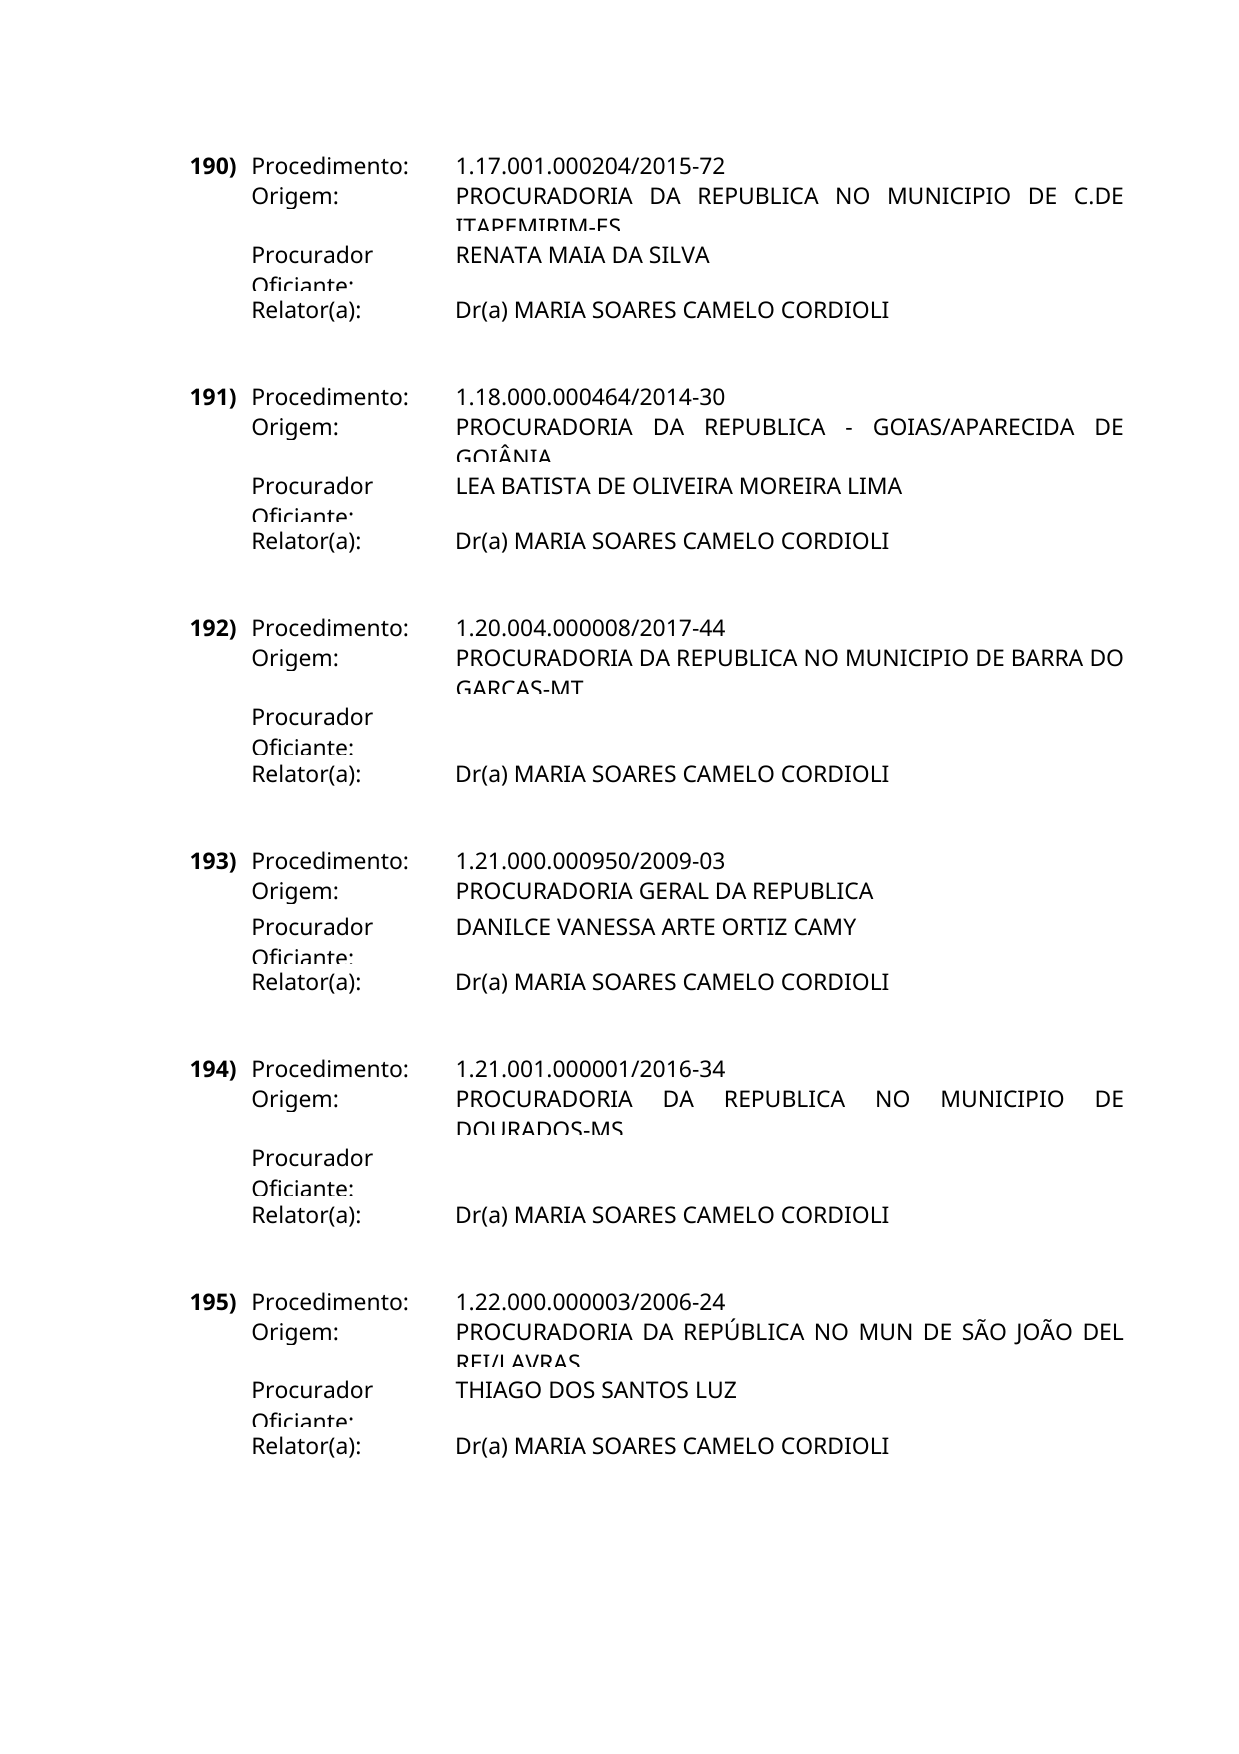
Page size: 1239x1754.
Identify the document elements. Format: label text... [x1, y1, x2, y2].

table_cell 191) [189, 381, 251, 409]
table_cell [0, 845, 189, 873]
table_cell [189, 1430, 251, 1460]
table_cell [0, 209, 189, 231]
table_cell [189, 324, 251, 381]
table_cell 1.20.004.000008/2017-44 [455, 612, 1124, 641]
table_cell [1125, 911, 1239, 962]
table_cell [1125, 440, 1239, 462]
table_cell [1125, 1134, 1239, 1142]
table_header Relator(a): [251, 1199, 455, 1227]
table_cell [1125, 1083, 1239, 1112]
table_cell 190) [189, 150, 251, 178]
table_cell [1125, 701, 1239, 754]
table_cell [251, 209, 455, 231]
table_cell [0, 911, 189, 962]
table_cell Origem: [251, 1083, 455, 1112]
table_cell [455, 1134, 1124, 1142]
table_cell [189, 911, 251, 962]
table_cell [455, 996, 1124, 1053]
table_cell [0, 1053, 189, 1082]
table_cell [251, 1344, 455, 1367]
table_cell [1125, 525, 1239, 555]
table_header Relator(a): [251, 1430, 455, 1458]
table_cell [189, 231, 251, 238]
table_cell [0, 693, 189, 701]
table_cell [1125, 875, 1239, 903]
table_cell [251, 693, 455, 701]
table_cell [189, 671, 251, 693]
table_cell [251, 462, 455, 469]
table_cell [1125, 381, 1239, 409]
table_cell [251, 1367, 455, 1374]
table_cell [455, 693, 1124, 701]
table_cell [0, 671, 189, 693]
table_cell [251, 1112, 455, 1134]
table_cell [0, 440, 189, 462]
table_cell [251, 555, 455, 612]
table_cell [1125, 411, 1239, 439]
table_cell Procurador Oficiante: [251, 470, 455, 522]
table_cell [0, 1374, 189, 1425]
table_cell [251, 788, 455, 844]
table_cell [189, 788, 251, 844]
table_cell [189, 462, 251, 469]
table_cell [189, 1367, 251, 1374]
table_cell [1125, 324, 1239, 381]
table_cell 194) [189, 1053, 251, 1082]
table_cell [251, 1229, 455, 1286]
table_cell [0, 294, 189, 324]
table_cell [0, 231, 189, 238]
table_cell [251, 440, 455, 462]
table_header Dr(a) MARIA SOARES CAMELO CORDIOLI [455, 1430, 1122, 1458]
table_cell PROCURADORIA DA REPÚBLICA NO MUN DE SÃO JOÃO DEL REI/LAVRAS [455, 1316, 1124, 1367]
table_cell [1125, 1053, 1239, 1082]
table_cell [189, 180, 251, 208]
table_cell [189, 440, 251, 462]
table_header [455, 0, 1124, 150]
table_cell [189, 294, 251, 324]
table_cell [1125, 1286, 1239, 1314]
table_cell [0, 1430, 189, 1460]
table_cell [0, 555, 189, 612]
table_cell [189, 1316, 251, 1344]
table_cell [189, 1229, 251, 1286]
table_cell [189, 525, 251, 555]
table_cell [189, 701, 251, 754]
table_cell [189, 758, 251, 788]
table_cell [455, 1229, 1124, 1286]
table_cell Origem: [251, 1316, 455, 1344]
table_cell [189, 693, 251, 701]
table_header [0, 0, 189, 150]
table_header Dr(a) MARIA SOARES CAMELO CORDIOLI [455, 294, 1122, 323]
table_cell PROCURADORIA DA REPUBLICA NO MUNICIPIO DE DOURADOS-MS [455, 1083, 1124, 1134]
table_cell [0, 470, 189, 521]
table_cell 1.21.000.000950/2009-03 [455, 845, 1124, 873]
table_cell [189, 1142, 251, 1196]
table_cell [1125, 612, 1239, 641]
table_header [189, 0, 251, 150]
table_header Relator(a): [251, 966, 455, 995]
table_cell [0, 966, 189, 996]
table_cell [1125, 150, 1239, 178]
table_cell [0, 525, 189, 555]
table_cell [0, 903, 189, 911]
table_cell [0, 180, 189, 208]
table_cell [455, 1142, 1124, 1196]
table_cell [0, 1229, 189, 1286]
table_cell [0, 788, 189, 844]
table_cell [455, 324, 1124, 381]
table_cell Origem: [251, 875, 455, 903]
table_cell [189, 555, 251, 612]
table_cell [251, 324, 455, 381]
table_cell Procurador Oficiante: [251, 911, 455, 963]
table_cell [189, 996, 251, 1053]
table_cell [0, 1199, 189, 1229]
table_cell [1125, 845, 1239, 873]
table_cell [1125, 1367, 1239, 1374]
table_cell [251, 671, 455, 693]
table_cell 195) [189, 1286, 251, 1314]
table_cell [1125, 1142, 1239, 1196]
table_cell [0, 1367, 189, 1374]
table_cell [0, 150, 189, 178]
table_cell 1.18.000.000464/2014-30 [455, 381, 1124, 409]
table_cell THIAGO DOS SANTOS LUZ [455, 1374, 1124, 1425]
table_cell [189, 1134, 251, 1142]
table_cell [1125, 555, 1239, 612]
table_cell [189, 903, 251, 911]
table_cell Procurador Oficiante: [251, 239, 455, 291]
table_cell [0, 381, 189, 409]
table_cell PROCURADORIA GERAL DA REPUBLICA [455, 875, 1124, 903]
table_cell [251, 231, 455, 238]
table_cell [0, 1286, 189, 1314]
table_cell Procedimento: [251, 1053, 455, 1082]
table_cell [0, 642, 189, 671]
table_cell [1125, 903, 1239, 911]
table_cell [455, 555, 1124, 612]
table_cell [1125, 470, 1239, 521]
table_cell PROCURADORIA DA REPUBLICA - GOIAS/APARECIDA DE GOIÂNIA [455, 411, 1124, 462]
table_cell [455, 701, 1124, 754]
table_cell [455, 462, 1124, 469]
table_cell [1125, 966, 1239, 996]
table_cell [189, 411, 251, 439]
table_cell [1125, 462, 1239, 469]
table_cell [1125, 1199, 1239, 1229]
table_cell [0, 1344, 189, 1367]
table_cell [1125, 294, 1239, 324]
table_header Relator(a): [251, 758, 455, 786]
table_cell [455, 1367, 1124, 1374]
table_cell 192) [189, 612, 251, 641]
table_cell Origem: [251, 642, 455, 671]
table_cell LEA BATISTA DE OLIVEIRA MOREIRA LIMA [455, 470, 1124, 521]
table_cell 1.17.001.000204/2015-72 [455, 150, 1124, 178]
table_header Relator(a): [251, 294, 455, 323]
table_cell [1125, 209, 1239, 231]
table_cell [189, 1083, 251, 1112]
table_cell [1125, 1374, 1239, 1425]
table_cell [189, 209, 251, 231]
table_cell [0, 239, 189, 289]
table_cell [189, 1374, 251, 1425]
table_cell [1125, 180, 1239, 208]
table_cell Procedimento: [251, 150, 455, 178]
table_cell RENATA MAIA DA SILVA [455, 239, 1124, 289]
table_cell DANILCE VANESSA ARTE ORTIZ CAMY [455, 911, 1124, 962]
table_cell Procurador Oficiante: [251, 1142, 455, 1196]
table_cell [1125, 642, 1239, 671]
table_cell [1125, 1430, 1239, 1460]
table_cell [189, 966, 251, 996]
table_cell [1125, 788, 1239, 844]
table_header Dr(a) MARIA SOARES CAMELO CORDIOLI [455, 966, 1122, 995]
table_cell [1125, 1344, 1239, 1367]
table_cell Procedimento: [251, 612, 455, 641]
table_header [1125, 0, 1239, 150]
table_cell [455, 231, 1124, 238]
table_cell [189, 1344, 251, 1367]
table_cell [1125, 231, 1239, 238]
table_cell Origem: [251, 180, 455, 208]
table_cell [251, 1134, 455, 1142]
table_cell [0, 324, 189, 381]
table_cell [1125, 671, 1239, 693]
table_cell Origem: [251, 411, 455, 439]
table_cell [455, 903, 1124, 911]
table_cell [0, 1112, 189, 1134]
table_cell [189, 1199, 251, 1229]
table_cell [189, 470, 251, 521]
table_cell [0, 1142, 189, 1196]
table_cell [189, 1112, 251, 1134]
table_cell Procedimento: [251, 381, 455, 409]
table_cell [0, 701, 189, 754]
table_header [251, 0, 455, 150]
table_cell [1125, 693, 1239, 701]
table_cell [0, 1083, 189, 1112]
table_cell Procurador Oficiante: [251, 1374, 455, 1427]
table_header Relator(a): [251, 525, 455, 554]
table_cell Procedimento: [251, 845, 455, 873]
table_cell [0, 462, 189, 469]
table_cell [0, 758, 189, 788]
table_header Dr(a) MARIA SOARES CAMELO CORDIOLI [455, 1199, 1122, 1227]
table_cell [0, 875, 189, 903]
table_cell PROCURADORIA DA REPUBLICA NO MUNICIPIO DE C.DE ITAPEMIRIM-ES [455, 180, 1124, 231]
table_cell [0, 612, 189, 641]
table_cell Procurador Oficiante: [251, 701, 455, 754]
table_cell [0, 1134, 189, 1142]
table_cell [1125, 1229, 1239, 1286]
table_cell [0, 411, 189, 439]
table_cell [251, 996, 455, 1053]
table_cell [251, 903, 455, 911]
table_cell [189, 239, 251, 289]
table_header Dr(a) MARIA SOARES CAMELO CORDIOLI [455, 525, 1122, 554]
table_cell 1.21.001.000001/2016-34 [455, 1053, 1124, 1082]
table_cell [1125, 1112, 1239, 1134]
table_cell [189, 642, 251, 671]
table_cell 193) [189, 845, 251, 873]
table_cell [189, 875, 251, 903]
table_cell [1125, 996, 1239, 1053]
table_cell [0, 996, 189, 1053]
table_cell [0, 1316, 189, 1344]
table_cell [1125, 239, 1239, 289]
table_cell Procedimento: [251, 1286, 455, 1314]
table_cell [455, 788, 1124, 844]
table_cell [1125, 758, 1239, 788]
table_cell PROCURADORIA DA REPUBLICA NO MUNICIPIO DE BARRA DO GARÇAS-MT [455, 642, 1124, 693]
table_cell 1.22.000.000003/2006-24 [455, 1286, 1124, 1314]
table_header Dr(a) MARIA SOARES CAMELO CORDIOLI [455, 758, 1122, 786]
table_cell [1125, 1316, 1239, 1344]
